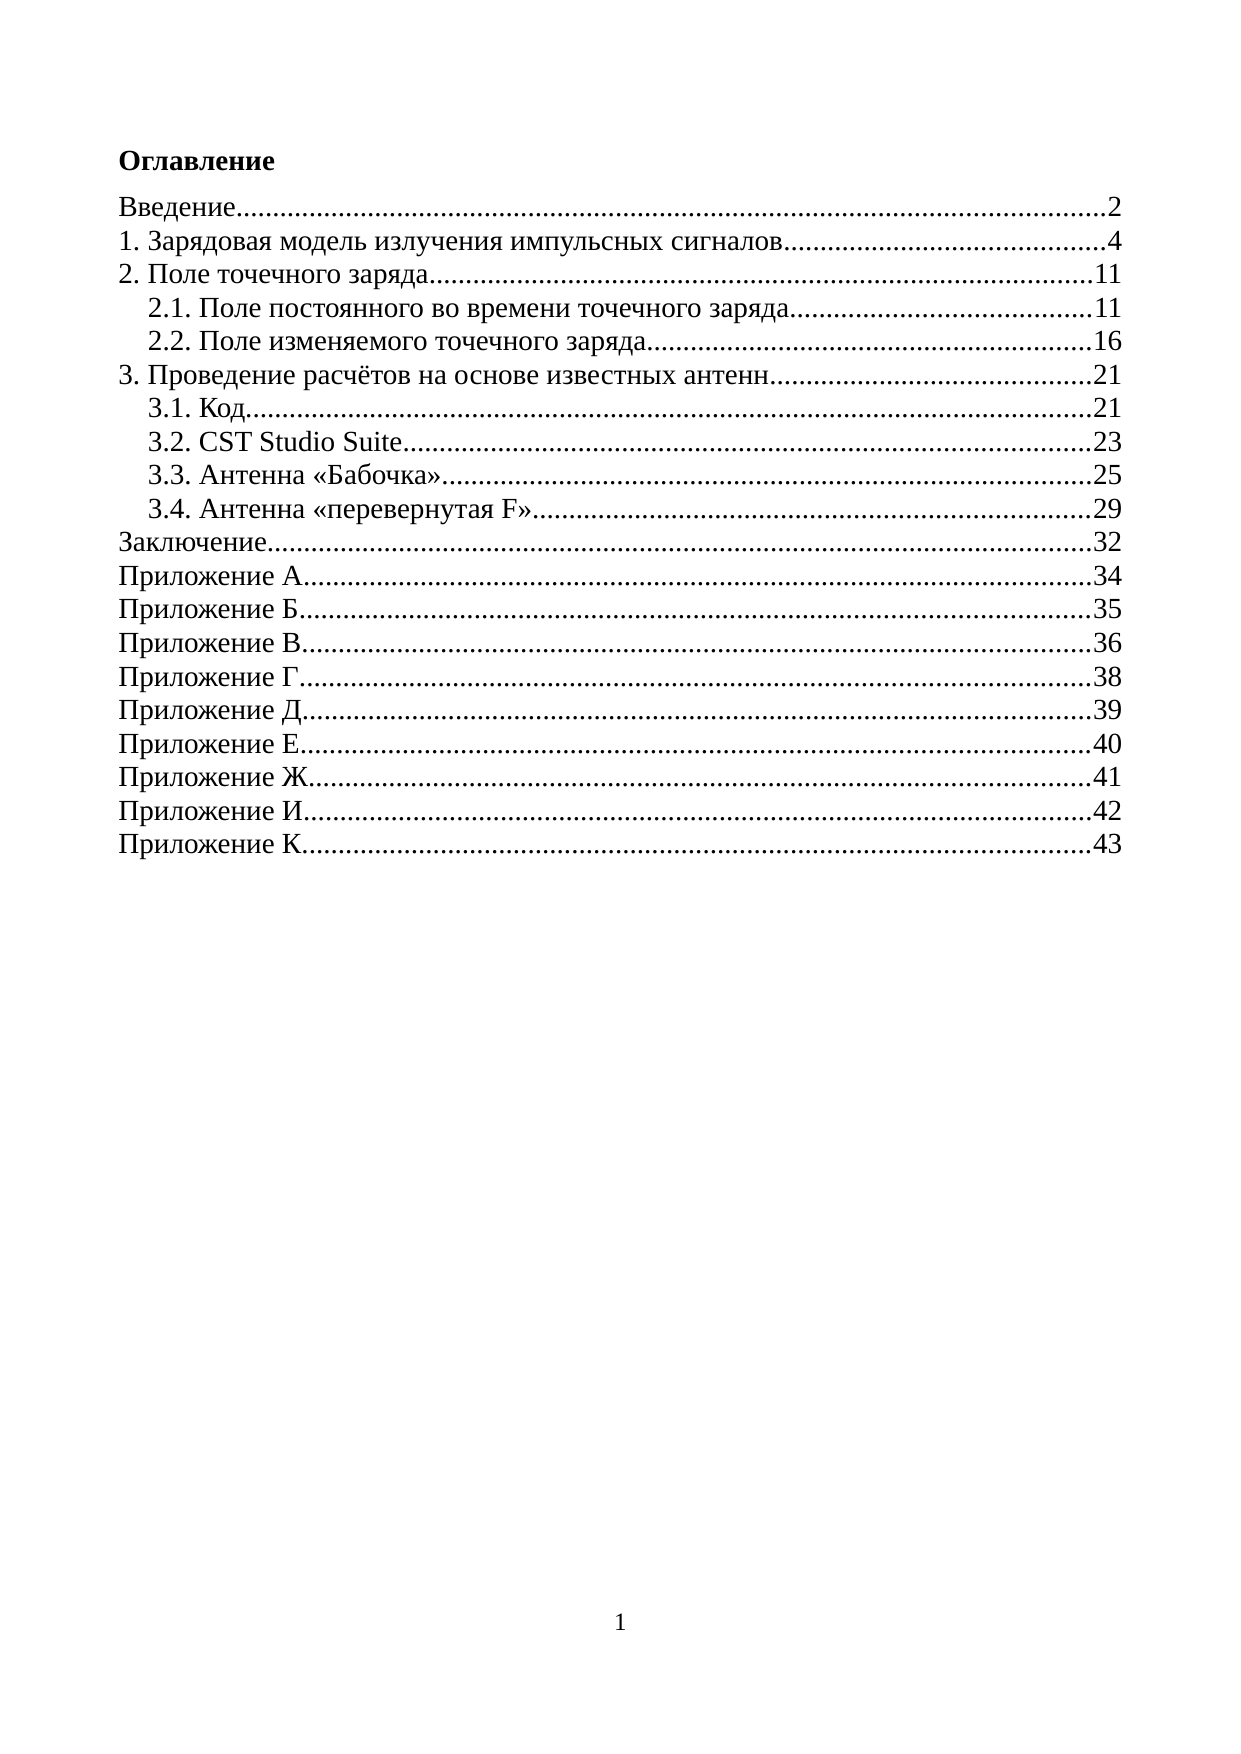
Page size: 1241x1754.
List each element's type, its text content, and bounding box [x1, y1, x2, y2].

text 3.1. Код 21 [148, 390, 1122, 424]
text 3. Проведение расчётов на основе известных антенн 21 [118, 357, 1122, 390]
text Приложение А 34 [118, 558, 1122, 592]
text 1. Зарядовая модель излучения импульсных сигналов 4 [118, 223, 1122, 256]
text Заключениe 32 [118, 524, 1122, 558]
text Приложение В 36 [118, 625, 1122, 659]
text Приложение Г 38 [118, 659, 1122, 692]
text Приложение Е 40 [118, 726, 1122, 759]
text Приложение Б 35 [118, 592, 1122, 625]
text Приложение И 42 [118, 793, 1122, 826]
text 3.2. CST Studio Suite 23 [148, 424, 1122, 457]
subtitle Оглавление [118, 143, 1122, 177]
text Приложение Ж 41 [118, 759, 1122, 793]
text 2.2. Поле изменяемого точечного заряда 16 [148, 323, 1122, 357]
text Приложение К 43 [118, 826, 1122, 860]
text Приложение Д 39 [118, 692, 1122, 726]
text 2.1. Поле постоянного во времени точечного заряда 11 [148, 290, 1122, 323]
text 3.3. Антенна «Бабочка» 25 [148, 457, 1122, 491]
text Введение 2 [118, 189, 1122, 223]
text 2. Поле точечного заряда 11 [118, 256, 1122, 290]
text 3.4. Антенна «перевернутая F» 29 [148, 491, 1122, 524]
